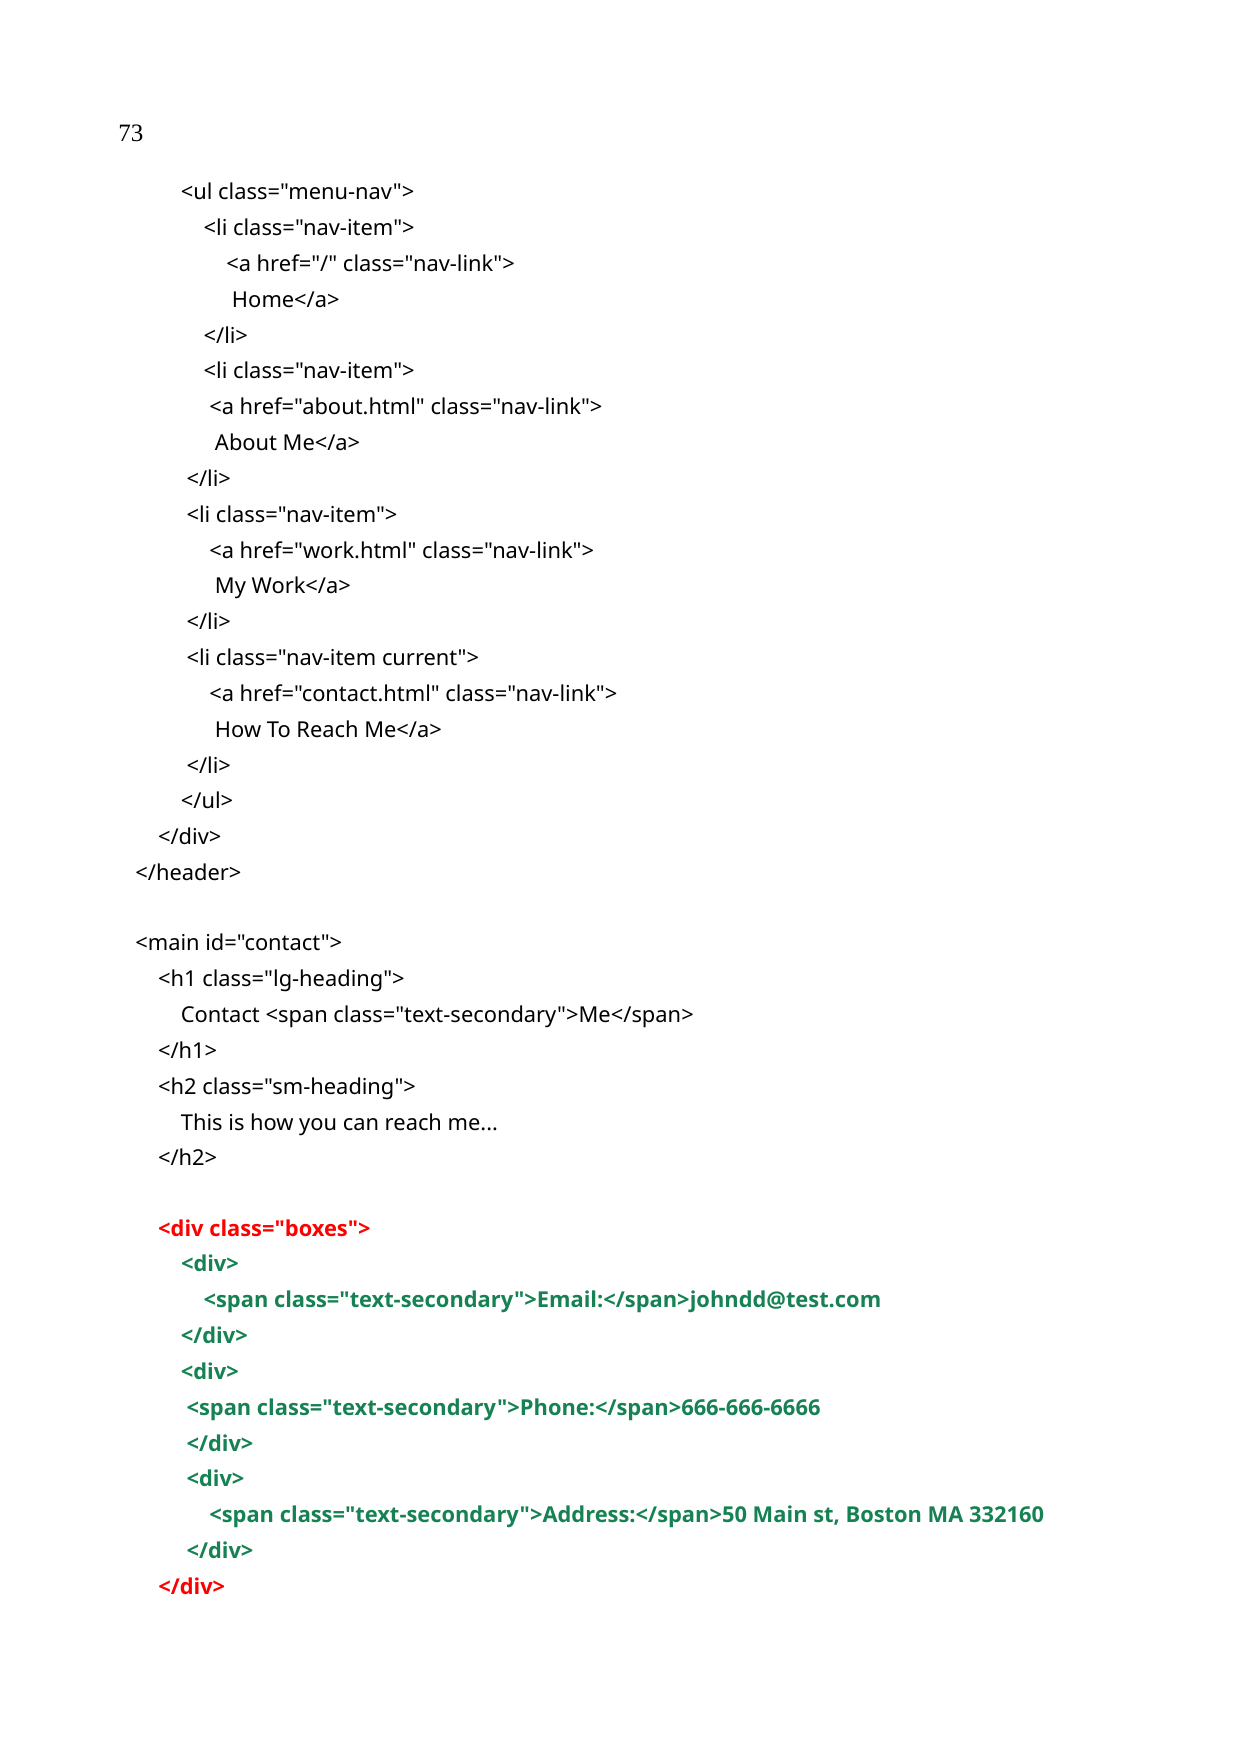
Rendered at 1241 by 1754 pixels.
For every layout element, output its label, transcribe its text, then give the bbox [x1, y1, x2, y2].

text </li> [118, 750, 1122, 779]
text How To Reach Me</a> [118, 714, 1122, 744]
text </li> [118, 320, 1122, 349]
text </li> [118, 463, 1122, 493]
text <span class="text-secondary">Email:</span>johndd@test.com [118, 1284, 1122, 1314]
text Contact <span class="text-secondary">Me</span> [118, 999, 1122, 1029]
text My Work</a> [118, 571, 1122, 600]
text <a href="work.html" class="nav-link"> [118, 535, 1122, 564]
text <div> [118, 1463, 1122, 1493]
text </li> [118, 606, 1122, 636]
text <li class="nav-item"> [118, 356, 1122, 385]
text </div> [118, 821, 1122, 851]
text <li class="nav-item"> [118, 212, 1122, 242]
text <a href="contact.html" class="nav-link"> [118, 678, 1122, 708]
text <ul class="menu-nav"> [118, 176, 1122, 206]
text This is how you can reach me... [118, 1107, 1122, 1136]
text </div> [118, 1320, 1122, 1350]
text <li class="nav-item"> [118, 499, 1122, 529]
text Home</a> [118, 284, 1122, 314]
text </h1> [118, 1035, 1122, 1065]
text </ul> [118, 786, 1122, 815]
text </div> [118, 1535, 1122, 1565]
text <h1 class="lg-heading"> [118, 963, 1122, 993]
text <main id="contact"> [118, 927, 1122, 957]
text <a href="about.html" class="nav-link"> [118, 391, 1122, 421]
text <div class="boxes"> [118, 1213, 1122, 1242]
text <div> [118, 1356, 1122, 1386]
text </h2> [118, 1142, 1122, 1172]
text <h2 class="sm-heading"> [118, 1071, 1122, 1101]
text <div> [118, 1248, 1122, 1278]
text <a href="/" class="nav-link"> [118, 248, 1122, 278]
text <li class="nav-item current"> [118, 642, 1122, 672]
text </div> [118, 1571, 1122, 1601]
text About Me</a> [118, 427, 1122, 457]
text <span class="text-secondary">Address:</span>50 Main st, Boston MA 332160 [118, 1499, 1122, 1529]
text <span class="text-secondary">Phone:</span>666-666-6666 [118, 1392, 1122, 1422]
text </div> [118, 1428, 1122, 1457]
text </header> [118, 857, 1122, 887]
